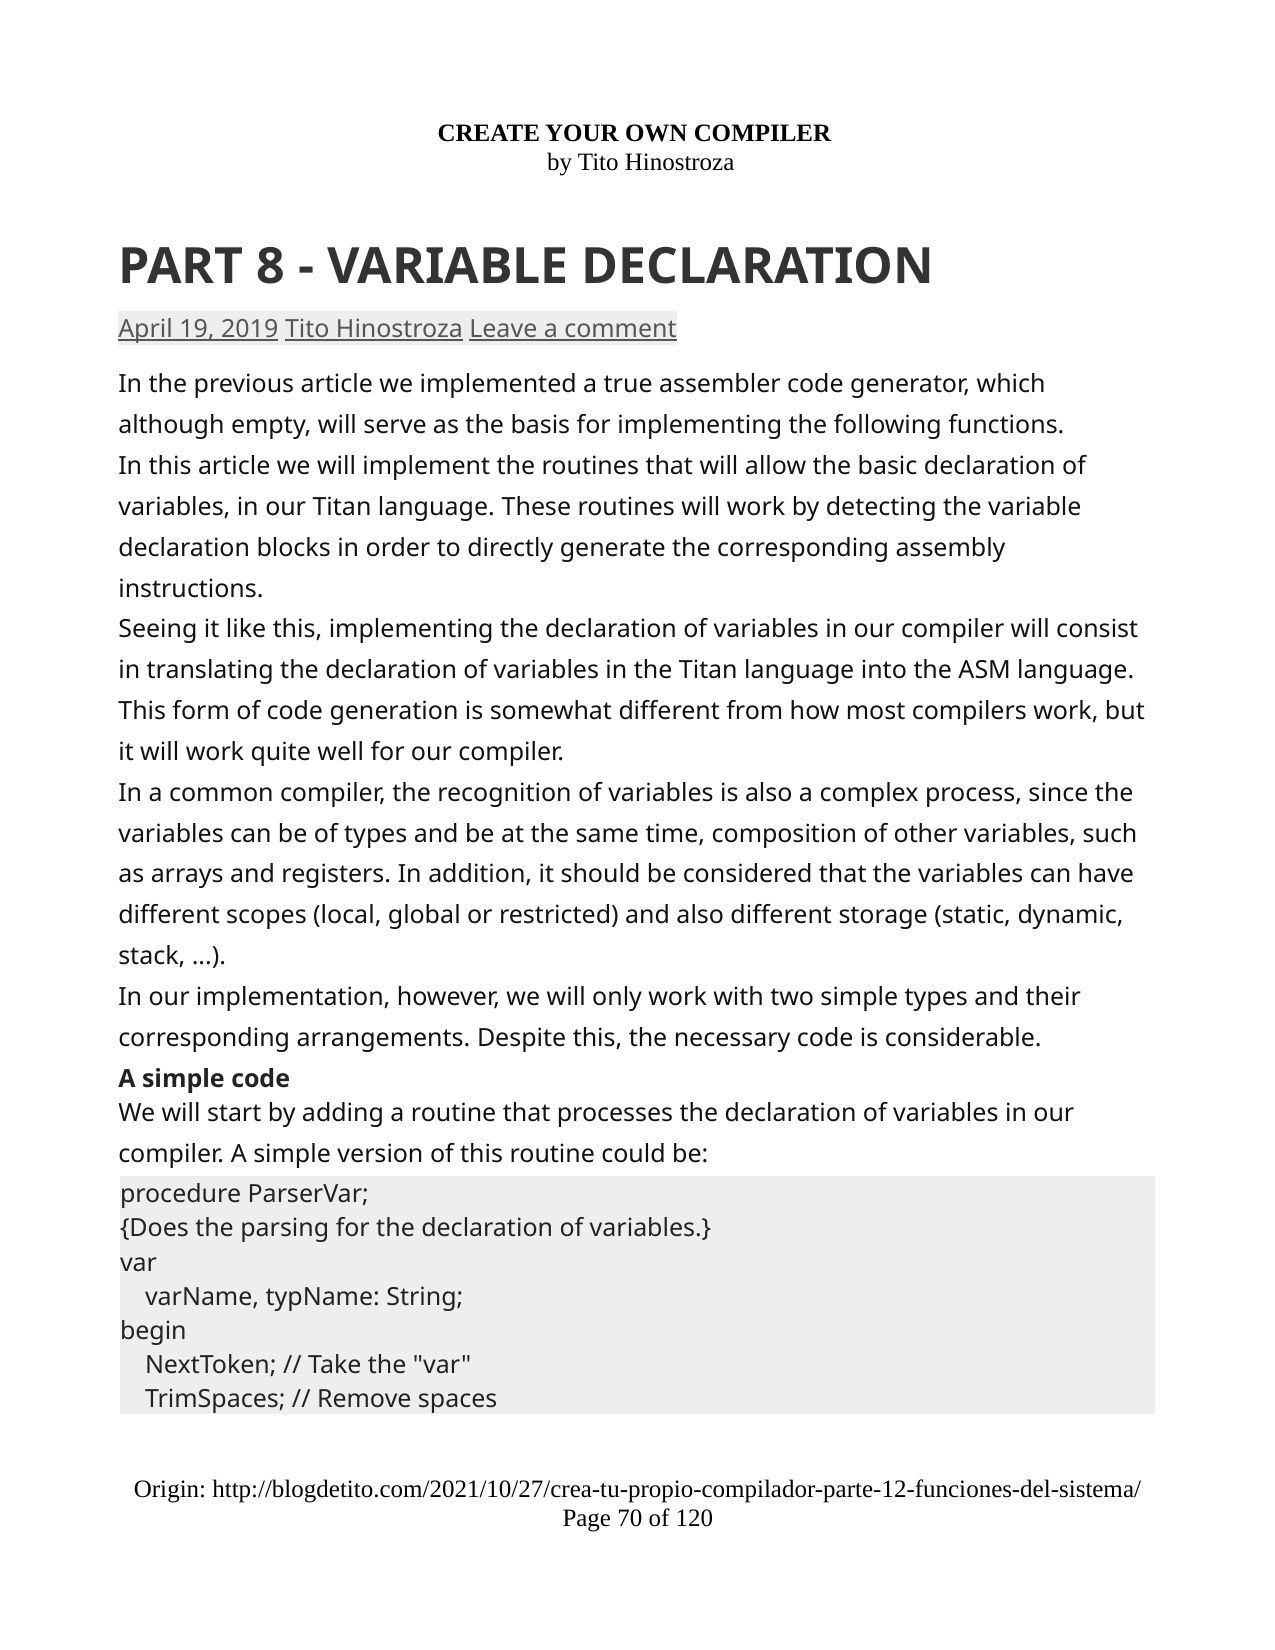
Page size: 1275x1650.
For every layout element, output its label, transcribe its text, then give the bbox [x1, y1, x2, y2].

text NextToken; // Take the "var" [120, 1346, 1155, 1380]
text In a common compiler, the recognition of variables is also a complex process, since the variables can be of types and be at the same time, composition of other variables, such as arrays and registers. In addition, it should be considered that the variables can have different scopes (local, global or restricted) and also different storage (static, dynamic, stack, ...). [118, 774, 1157, 972]
text var [120, 1244, 1155, 1278]
subtitle A simple code [118, 1060, 1157, 1094]
text {Does the parsing for the declaration of variables.} [120, 1210, 1155, 1244]
text April 19, 2019 Tito Hinostroza Leave a comment [118, 311, 1157, 345]
text This form of code generation is somewhat different from how most compilers work, but it will work quite well for our compiler. [118, 693, 1157, 768]
text We will start by adding a routine that processes the declaration of variables in our compiler. A simple version of this routine could be: [118, 1094, 1157, 1169]
subtitle PART 8 - VARIABLE DECLARATION [118, 230, 1157, 298]
text In our implementation, however, we will only work with two simple types and their corresponding arrangements. Despite this, the necessary code is considerable. [118, 979, 1157, 1053]
text Seeing it like this, implementing the declaration of variables in our compiler will consist in translating the declaration of variables in the Titan language into the ASM language. [118, 611, 1157, 686]
text procedure ParserVar; [120, 1176, 1155, 1210]
text In the previous article we implemented a true assembler code generator, which although empty, will serve as the basis for implementing the following functions. [118, 366, 1157, 441]
text TrimSpaces; // Remove spaces [120, 1380, 1155, 1414]
text varName, typName: String; [120, 1278, 1155, 1312]
text begin [120, 1312, 1155, 1346]
text In this article we will implement the routines that will allow the basic declaration of variables, in our Titan language. These routines will work by detecting the variable declaration blocks in order to directly generate the corresponding assembly instructions. [118, 448, 1157, 604]
